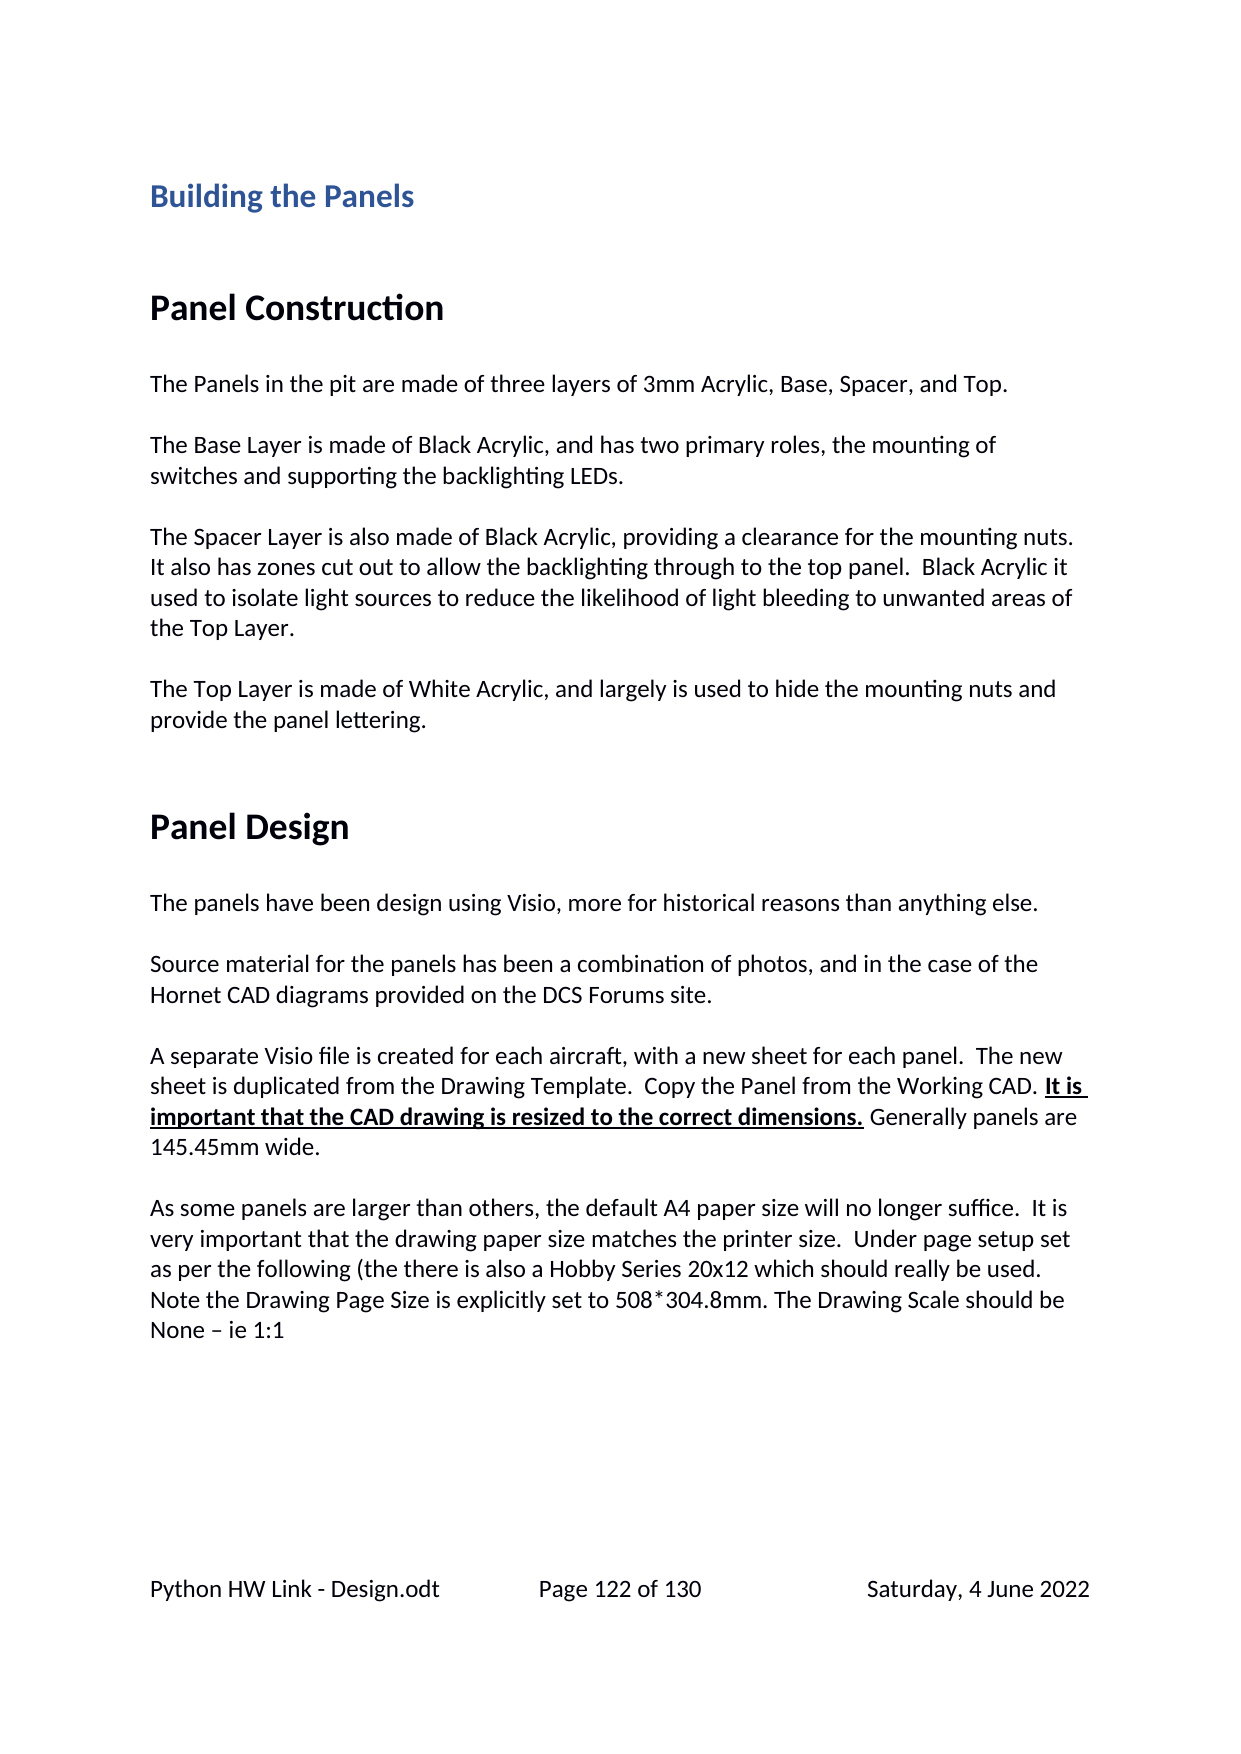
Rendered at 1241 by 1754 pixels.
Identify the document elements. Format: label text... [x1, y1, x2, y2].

text Source material for the panels has been a combination of photos, and in the case of the Hornet CAD diagrams provided on the DCS Forums site. [150, 948, 1090, 1009]
text The Base Layer is made of Black Acrylic, and has two primary roles, the mounting of switches and supporting the backlighting LEDs. [150, 429, 1090, 491]
text The Panels in the pit are made of three layers of 3mm Acrylic, Base, Spacer, and Top. [150, 368, 1090, 399]
subtitle Building the Panels [150, 175, 1090, 216]
text The Spacer Layer is also made of Black Acrylic, providing a clearance for the mounting nuts. It also has zones cut out to allow the backlighting through to the top panel. Black Acrylic it used to isolate light sources to reduce the likelihood of light bleeding to unwanted areas of the Top Layer. [150, 521, 1090, 643]
subtitle Panel Construction [150, 284, 1090, 329]
subtitle Panel Design [150, 803, 1090, 848]
text The panels have been design using Visio, more for historical reasons than anything else. [150, 887, 1090, 918]
text As some panels are larger than others, the default A4 paper size will no longer suffice. It is very important that the drawing paper size matches the printer size. Under page setup set as per the following (the there is also a Hobby Series 20x12 which should really be used. Note the Drawing Page Size is explicitly set to 508*304.8mm. The Drawing Scale should be None – ie 1:1 [150, 1193, 1090, 1345]
text The Top Layer is made of White Acrylic, and largely is used to hide the mounting nuts and provide the panel lettering. [150, 674, 1090, 735]
text A separate Visio file is created for each aircraft, with a new sheet for each panel. The new sheet is duplicated from the Drawing Template. Copy the Panel from the Working CAD. It is important that the CAD drawing is resized to the correct dimensions. Generally panels are 145.45mm wide. [150, 1040, 1090, 1162]
